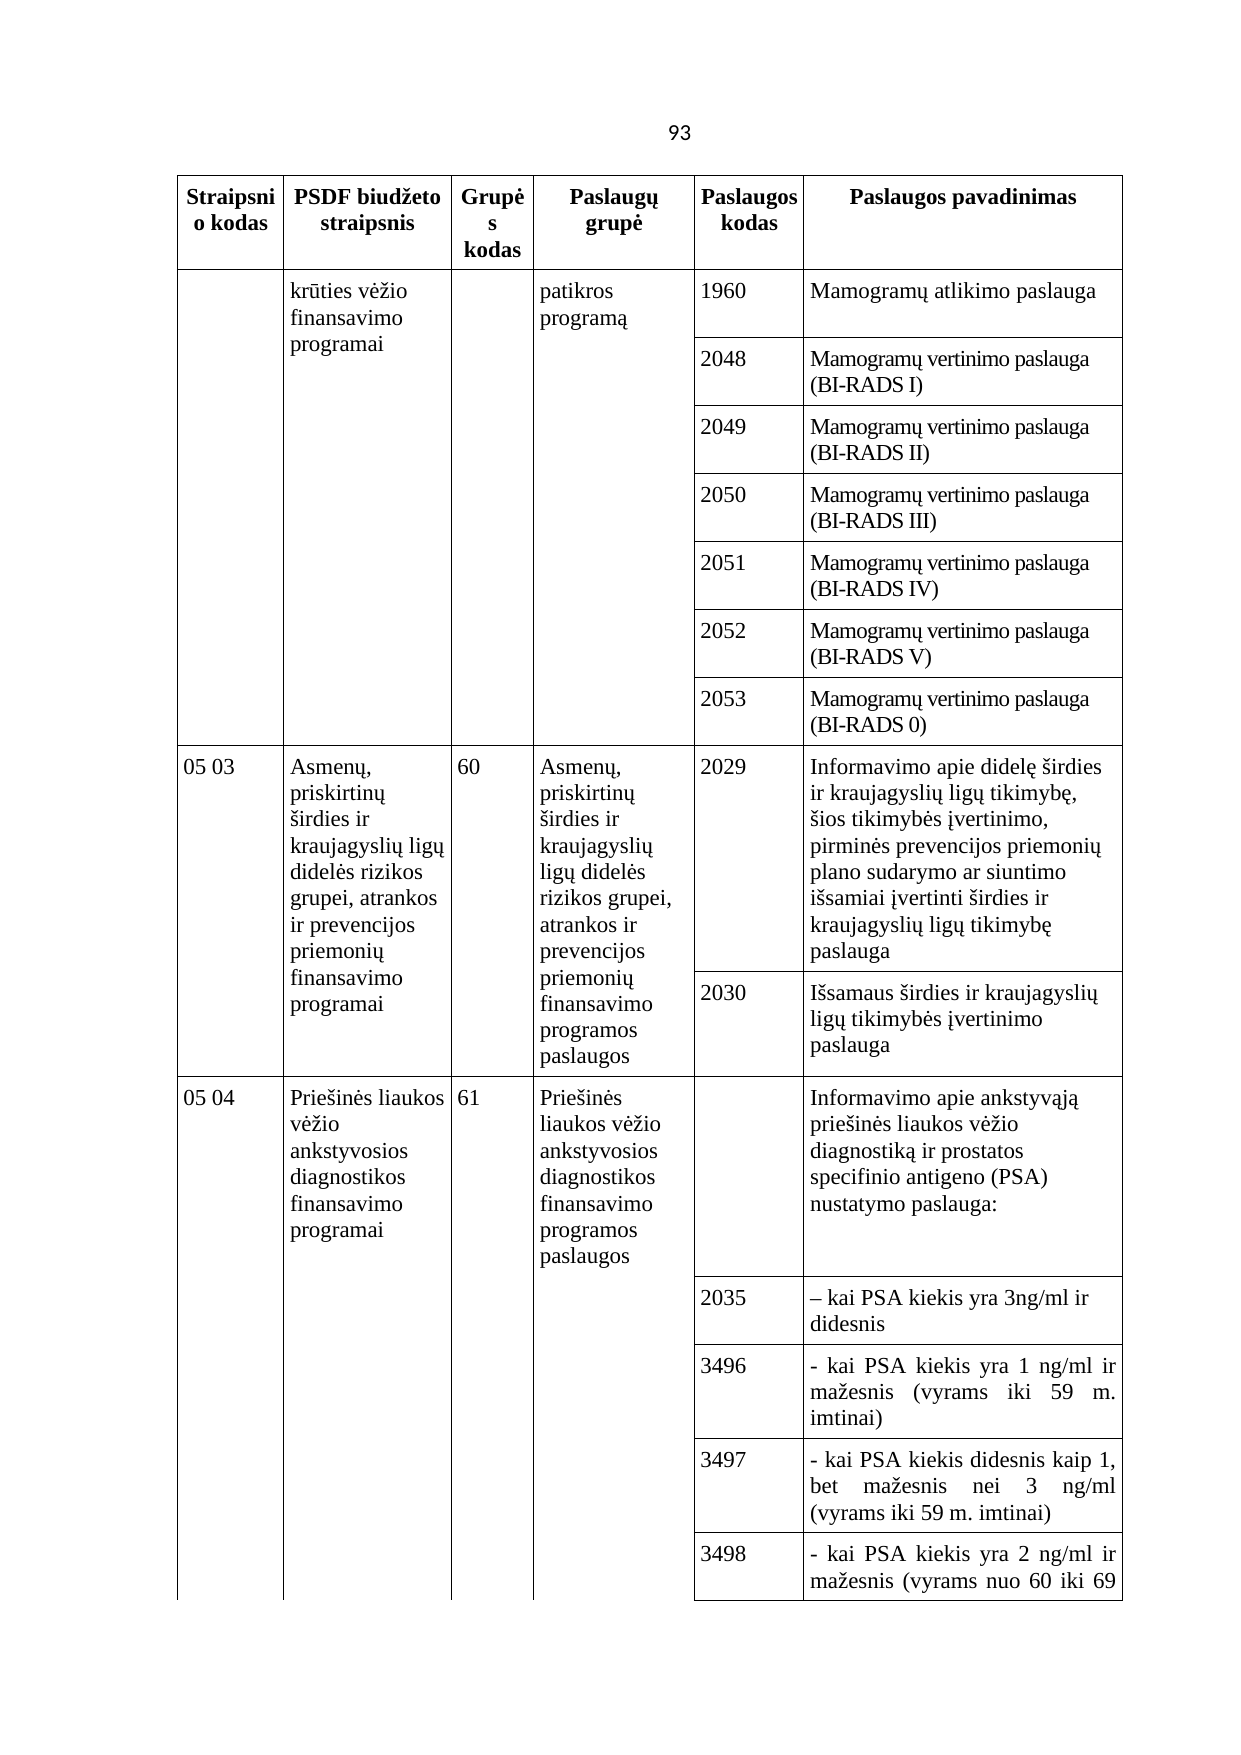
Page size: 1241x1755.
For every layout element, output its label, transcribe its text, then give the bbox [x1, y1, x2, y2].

table_header Straipsnio kodas [178, 176, 283, 269]
table_cell Asmenų, priskirtinų širdies ir kraujagyslių ligų didelės rizikos grupei, atrankos ir prevencijos priemonių finansavimo programai [284, 746, 451, 1076]
table_cell 61 [452, 1077, 533, 1118]
table_cell [178, 541, 283, 609]
table_cell [452, 1532, 533, 1600]
table_cell [452, 1344, 533, 1438]
table_cell [534, 1344, 694, 1438]
table_cell Mamogramų vertinimo paslauga (BI-RADS V) [804, 610, 1122, 677]
table_header Grupės kodas [452, 176, 533, 269]
table_cell Mamogramų vertinimo paslauga (BI-RADS IV) [804, 542, 1122, 609]
table_cell [452, 405, 533, 473]
table_cell Išsamaus širdies ir kraujagyslių ligų tikimybės įvertinimo paslauga [804, 972, 1122, 1076]
table_cell [534, 1532, 694, 1600]
table_cell [284, 405, 451, 473]
table_cell [452, 337, 533, 405]
table_cell - kai PSA kiekis yra 2 ng/ml ir mažesnis (vyrams nuo 60 iki 69 [804, 1533, 1122, 1600]
table_cell 05 03 [178, 746, 283, 971]
table_cell 2051 [695, 542, 803, 609]
table_cell [178, 677, 283, 744]
table_cell [284, 1344, 451, 1438]
table_cell [534, 609, 694, 677]
table_cell [452, 1438, 533, 1532]
table_cell [452, 270, 533, 337]
table_cell 60 [452, 746, 533, 971]
table_cell 2048 [695, 338, 803, 405]
table_cell 2035 [695, 1277, 803, 1344]
table_cell - kai PSA kiekis didesnis kaip 1, bet mažesnis nei 3 ng/ml (vyrams iki 59 m. imtinai) [804, 1439, 1122, 1532]
table_cell 2050 [695, 474, 803, 541]
table_cell [178, 1532, 283, 1600]
table_cell patikros programą [534, 270, 694, 337]
table_cell [534, 677, 694, 744]
table_cell [452, 1118, 533, 1276]
table_cell [178, 473, 283, 541]
table_cell [178, 1438, 283, 1532]
table_cell [534, 1438, 694, 1532]
table_cell [178, 1344, 283, 1438]
table_cell [534, 541, 694, 609]
table_header Paslaugos pavadinimas [804, 176, 1122, 269]
table_cell 2049 [695, 406, 803, 473]
table_cell [284, 541, 451, 609]
table_cell Informavimo apie ankstyvąją priešinės liaukos vėžio diagnostiką ir prostatos specifinio antigeno (PSA) nustatymo paslauga: [804, 1077, 1122, 1276]
table_cell [284, 1438, 451, 1532]
table_cell [178, 1276, 283, 1344]
table_cell Mamogramų atlikimo paslauga [804, 270, 1122, 337]
table_cell Mamogramų vertinimo paslauga (BI-RADS II) [804, 406, 1122, 473]
table_cell [534, 405, 694, 473]
table_cell [452, 473, 533, 541]
table_cell 2030 [695, 972, 803, 1076]
table_cell [452, 541, 533, 609]
table_cell 3498 [695, 1533, 803, 1600]
table_cell [178, 405, 283, 473]
table_cell [534, 1276, 694, 1344]
table_cell [284, 609, 451, 677]
table_header Paslaugų grupė [534, 176, 694, 269]
table_cell Mamogramų vertinimo paslauga (BI-RADS 0) [804, 678, 1122, 744]
table_cell Informavimo apie didelę širdies ir kraujagyslių ligų tikimybę, šios tikimybės įvertinimo, pirminės prevencijos priemonių plano sudarymo ar siuntimo išsamiai įvertinti širdies ir kraujagyslių ligų tikimybę paslauga [804, 746, 1122, 971]
table_cell [695, 1077, 803, 1276]
table_cell [284, 1276, 451, 1344]
table_cell [284, 473, 451, 541]
table_cell [178, 337, 283, 405]
table_cell Mamogramų vertinimo paslauga (BI-RADS III) [804, 474, 1122, 541]
table_cell Priešinės liaukos vėžio ankstyvosios diagnostikos finansavimo programai [284, 1077, 451, 1276]
table_cell Asmenų, priskirtinų širdies ir kraujagyslių ligų didelės rizikos grupei, atrankos ir prevencijos priemonių finansavimo programos paslaugos [534, 746, 694, 1076]
table_cell [452, 609, 533, 677]
table_cell 3496 [695, 1345, 803, 1438]
table_cell [178, 270, 283, 337]
table_cell Mamogramų vertinimo paslauga (BI-RADS I) [804, 338, 1122, 405]
table_header PSDF biudžeto straipsnis [284, 176, 451, 269]
table_cell [452, 1276, 533, 1344]
table_cell [284, 677, 451, 744]
table_cell 3497 [695, 1439, 803, 1532]
table_cell 2029 [695, 746, 803, 971]
table_cell [178, 1118, 283, 1276]
table_cell [452, 677, 533, 744]
table_cell [284, 1532, 451, 1600]
table_cell 2053 [695, 678, 803, 744]
table_cell krūties vėžio finansavimo programai [284, 270, 451, 405]
table_cell 1960 [695, 270, 803, 337]
table_cell – kai PSA kiekis yra 3ng/ml ir didesnis [804, 1277, 1122, 1344]
table_cell [178, 971, 283, 1076]
table_header Paslaugos kodas [695, 176, 803, 269]
table_cell - kai PSA kiekis yra 1 ng/ml ir mažesnis (vyrams iki 59 m. imtinai) [804, 1345, 1122, 1438]
table_cell [452, 971, 533, 1076]
table_cell [534, 337, 694, 405]
table_cell 05 04 [178, 1077, 283, 1118]
table_cell 2052 [695, 610, 803, 677]
table_cell [534, 473, 694, 541]
table_cell Priešinės liaukos vėžio ankstyvosios diagnostikos finansavimo programos paslaugos [534, 1077, 694, 1276]
table_cell [178, 609, 283, 677]
